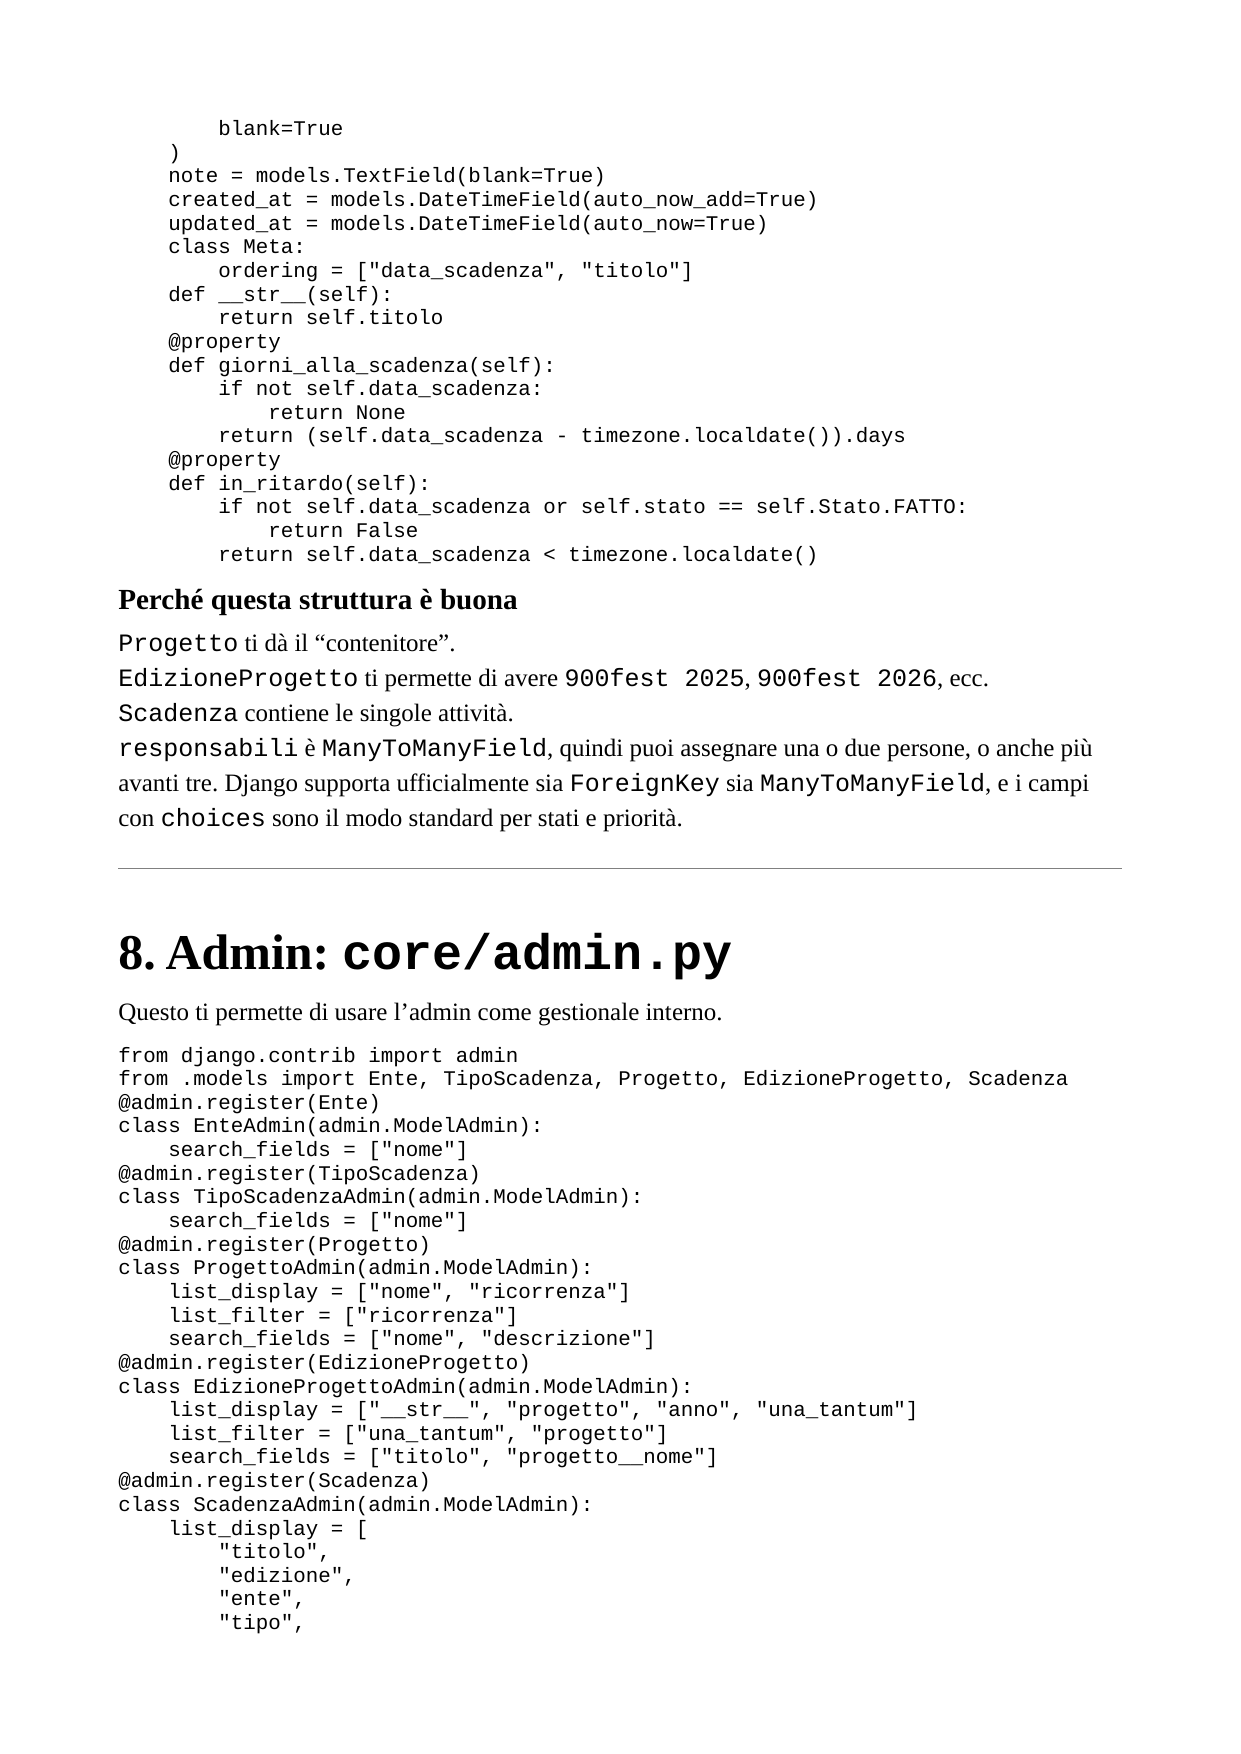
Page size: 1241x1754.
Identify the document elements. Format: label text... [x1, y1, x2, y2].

text def in_ritardo(self): [118, 473, 1122, 496]
text list_filter = ["ricorrenza"] [118, 1305, 1122, 1328]
text list_display = [ [118, 1517, 1122, 1541]
text return None [118, 402, 1122, 426]
text created_at = models.DateTimeField(auto_now_add=True) [118, 189, 1122, 213]
text @property [118, 331, 1122, 354]
text note = models.TextField(blank=True) [118, 165, 1122, 189]
text "ente", [118, 1588, 1122, 1612]
text @admin.register(TipoScadenza) [118, 1163, 1122, 1186]
text list_display = ["nome", "ricorrenza"] [118, 1281, 1122, 1305]
text search_fields = ["nome"] [118, 1139, 1122, 1163]
subtitle 8. Admin: core/admin.py [118, 923, 1122, 984]
text Questo ti permette di usare l’admin come gestionale interno. [118, 997, 1122, 1026]
text class ScadenzaAdmin(admin.ModelAdmin): [118, 1494, 1122, 1517]
text def __str__(self): [118, 284, 1122, 307]
text list_filter = ["una_tantum", "progetto"] [118, 1423, 1122, 1447]
text class Meta: [118, 236, 1122, 260]
text from django.contrib import admin [118, 1044, 1122, 1068]
text @property [118, 449, 1122, 473]
text search_fields = ["titolo", "progetto__nome"] [118, 1447, 1122, 1470]
text return False [118, 520, 1122, 544]
text "tipo", [118, 1612, 1122, 1636]
text class TipoScadenzaAdmin(admin.ModelAdmin): [118, 1186, 1122, 1210]
text Progetto ti dà il “contenitore”. EdizioneProgetto ti permette di avere 900fest 2025, 900fest 2026, ecc. Scadenza contiene le singole attività. responsabili è ManyToManyField, quindi puoi assegnare una o due persone, o anche più avanti tre. Django supporta ufficialmente sia ForeignKey sia ManyToManyField, e i campi con choices sono il modo standard per stati e priorità. [118, 628, 1122, 834]
text @admin.register(Ente) [118, 1092, 1122, 1116]
text return self.titolo [118, 307, 1122, 331]
text @admin.register(Scadenza) [118, 1470, 1122, 1494]
text class EnteAdmin(admin.ModelAdmin): [118, 1116, 1122, 1139]
text return self.data_scadenza < timezone.localdate() [118, 544, 1122, 567]
text list_display = ["__str__", "progetto", "anno", "una_tantum"] [118, 1399, 1122, 1423]
text ) [118, 142, 1122, 165]
text blank=True [118, 118, 1122, 142]
text @admin.register(Progetto) [118, 1234, 1122, 1257]
text if not self.data_scadenza or self.stato == self.Stato.FATTO: [118, 496, 1122, 520]
text from .models import Ente, TipoScadenza, Progetto, EdizioneProgetto, Scadenza [118, 1068, 1122, 1092]
text if not self.data_scadenza: [118, 378, 1122, 402]
text updated_at = models.DateTimeField(auto_now=True) [118, 213, 1122, 236]
text ordering = ["data_scadenza", "titolo"] [118, 260, 1122, 284]
text return (self.data_scadenza - timezone.localdate()).days [118, 426, 1122, 449]
text "titolo", [118, 1541, 1122, 1565]
text "edizione", [118, 1565, 1122, 1588]
text class EdizioneProgettoAdmin(admin.ModelAdmin): [118, 1376, 1122, 1399]
text class ProgettoAdmin(admin.ModelAdmin): [118, 1257, 1122, 1281]
text @admin.register(EdizioneProgetto) [118, 1352, 1122, 1376]
text search_fields = ["nome"] [118, 1210, 1122, 1234]
subtitle Perché questa struttura è buona [118, 582, 1122, 616]
text search_fields = ["nome", "descrizione"] [118, 1328, 1122, 1352]
text def giorni_alla_scadenza(self): [118, 354, 1122, 378]
